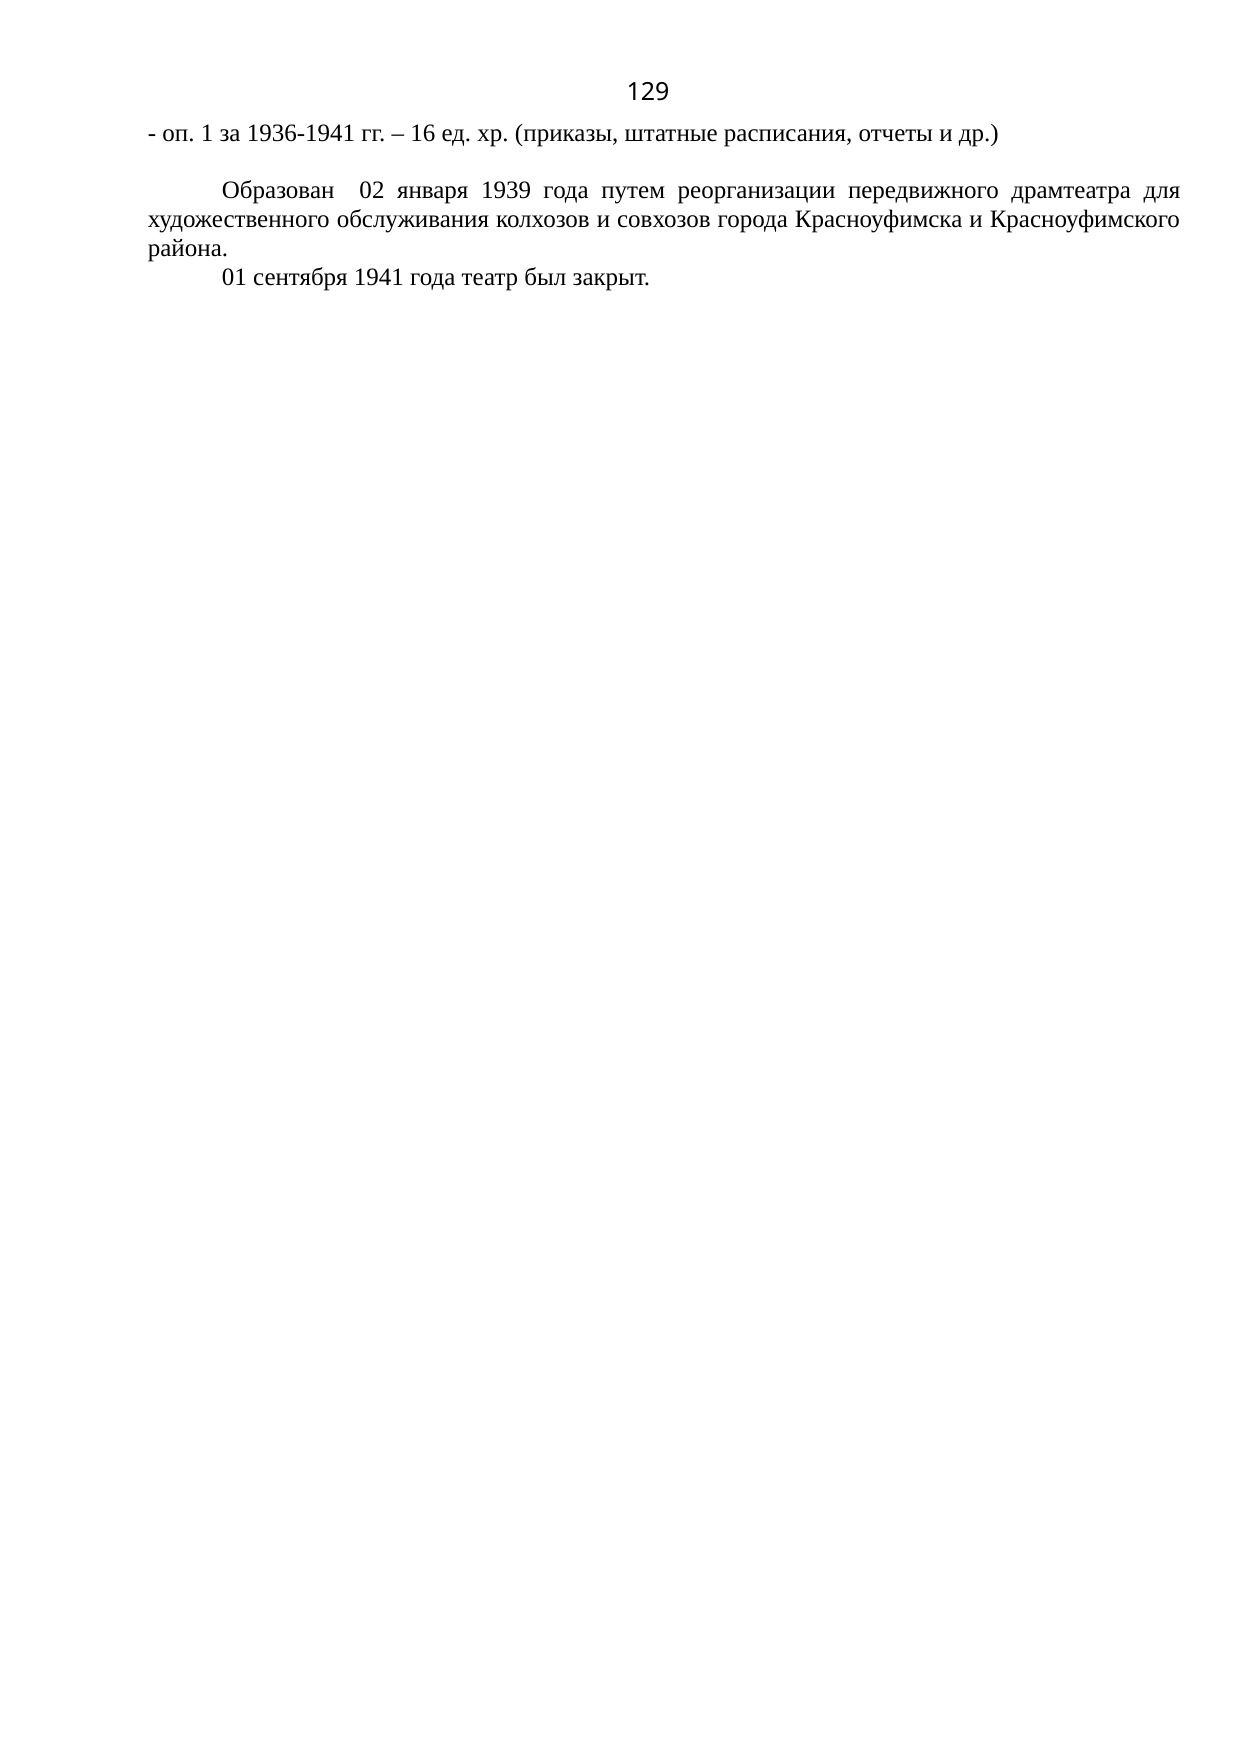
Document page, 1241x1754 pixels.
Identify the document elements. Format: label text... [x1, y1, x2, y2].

text - оп. 1 за 1936-1941 гг. – 16 ед. хр. (приказы, штатные расписания, отчеты и др.) [148, 118, 1181, 147]
text 01 сентября 1941 года театр был закрыт. [148, 262, 1181, 291]
text Образован 02 января 1939 года путем реорганизации передвижного драмтеатра для художественного обслуживания колхозов и совхозов города Красноуфимска и Красноуфимского района. [148, 176, 1181, 262]
